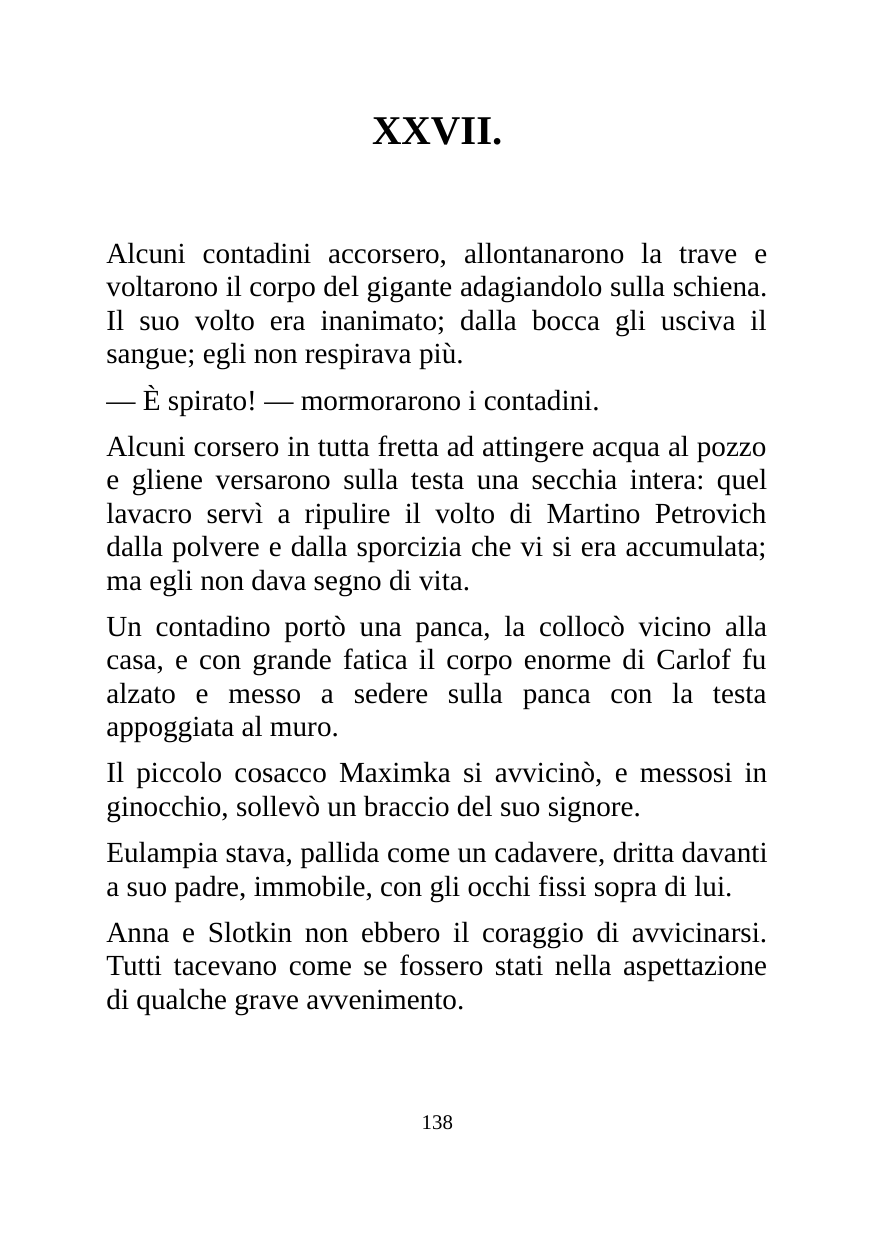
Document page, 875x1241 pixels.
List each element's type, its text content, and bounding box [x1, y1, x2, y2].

text Anna e Slotkin non ebbero il coraggio di avvicinarsi. Tutti tacevano come se fossero stati nella aspettazione di qualche grave avvenimento. [106, 915, 768, 1015]
text — È spirato! — mormorarono i contadini. [106, 383, 768, 416]
text Un contadino portò una panca, la collocò vicino alla casa, e con grande fatica il corpo enorme di Carlof fu alzato e messo a sedere sulla panca con la testa appoggiata al muro. [106, 609, 768, 743]
text Alcuni corsero in tutta fretta ad attingere acqua al pozzo e gliene versarono sulla testa una secchia intera: quel lavacro servì a ripulire il volto di Martino Petrovich dalla polvere e dalla sporcizia che vi si era accumulata; ma egli non dava segno di vita. [106, 429, 768, 596]
text Alcuni contadini accorsero, allontanarono la trave e voltarono il corpo del gigante adagiandolo sulla schiena. Il suo volto era inanimato; dalla bocca gli usciva il sangue; egli non respirava più. [106, 236, 768, 370]
text Eulampia stava, pallida come un cadavere, dritta davanti a suo padre, immobile, con gli occhi fissi sopra di lui. [106, 835, 768, 902]
subtitle XXVII. [106, 106, 768, 153]
text Il piccolo cosacco Maximka si avvicinò, e messosi in ginocchio, sollevò un braccio del suo signore. [106, 756, 768, 823]
